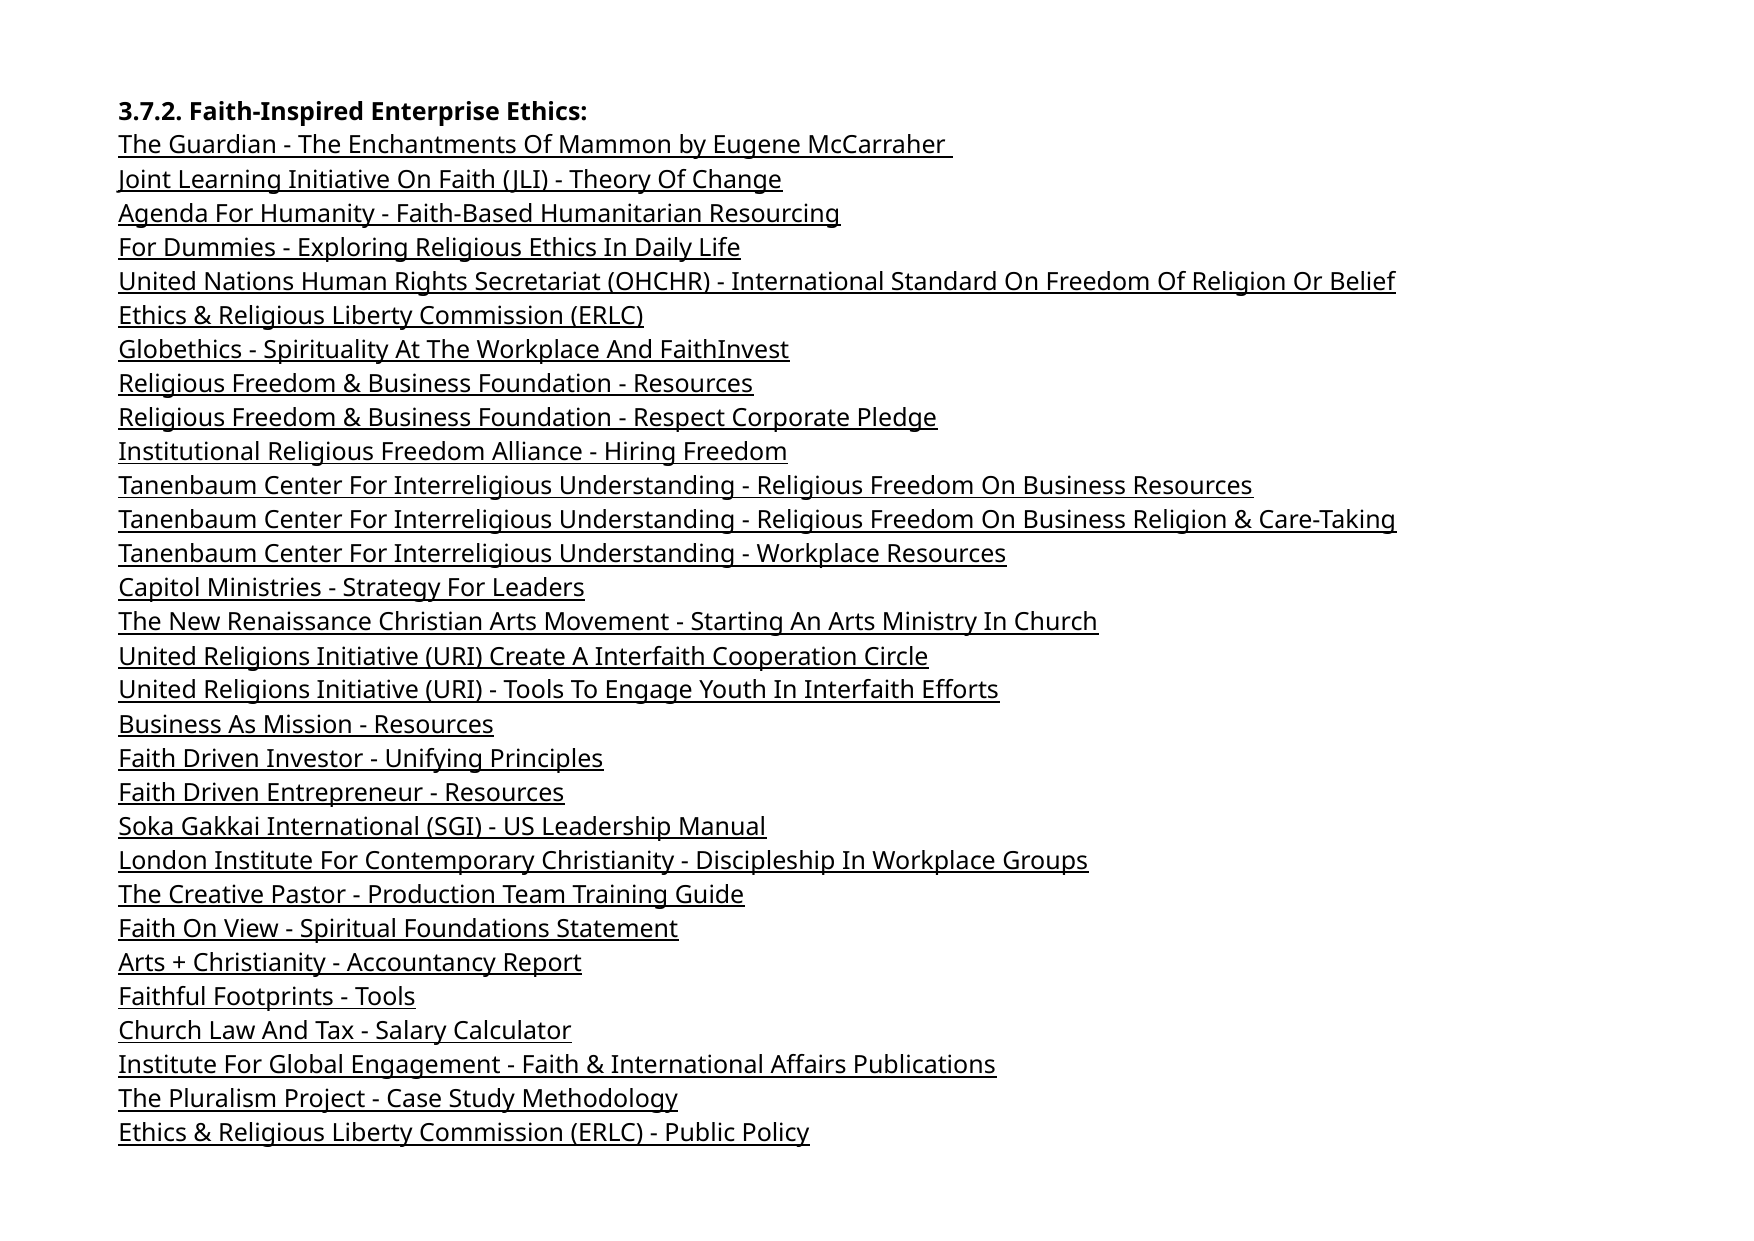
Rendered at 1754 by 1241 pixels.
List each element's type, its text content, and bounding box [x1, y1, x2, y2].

subtitle Religious Freedom & Business Foundation - Respect Corporate Pledge [118, 400, 1695, 434]
subtitle United Religions Initiative (URI) - Tools To Engage Youth In Interfaith Efforts [118, 672, 1695, 706]
subtitle Ethics & Religious Liberty Commission (ERLC) [118, 297, 1695, 332]
subtitle United Religions Initiative (URI) Create A Interfaith Cooperation Circle [118, 638, 1695, 672]
subtitle Arts + Christianity - Accountancy Report [118, 945, 1695, 979]
subtitle For Dummies - Exploring Religious Ethics In Daily Life [118, 229, 1695, 263]
subtitle The Creative Pastor - Production Team Training Guide [118, 877, 1695, 911]
subtitle The New Renaissance Christian Arts Movement - Starting An Arts Ministry In Church [118, 604, 1695, 638]
subtitle Faithful Footprints - Tools [118, 979, 1695, 1013]
subtitle Tanenbaum Center For Interreligious Understanding - Workplace Resources [118, 536, 1695, 570]
subtitle Soka Gakkai International (SGI) - US Leadership Manual [118, 808, 1695, 842]
subtitle Institutional Religious Freedom Alliance - Hiring Freedom [118, 434, 1695, 468]
subtitle Ethics & Religious Liberty Commission (ERLC) - Public Policy [118, 1115, 1695, 1149]
subtitle Institute For Global Engagement - Faith & International Affairs Publications [118, 1047, 1695, 1081]
subtitle 3.7.2. Faith-Inspired Enterprise Ethics: [118, 93, 1695, 127]
subtitle Faith Driven Entrepreneur - Resources [118, 774, 1695, 808]
subtitle London Institute For Contemporary Christianity - Discipleship In Workplace Groups [118, 842, 1695, 877]
subtitle The Guardian - The Enchantments Of Mammon by Eugene McCarraher [118, 127, 1695, 161]
subtitle Faith Driven Investor - Unifying Principles [118, 740, 1695, 774]
subtitle Agenda For Humanity - Faith-Based Humanitarian Resourcing [118, 195, 1695, 229]
subtitle Globethics - Spirituality At The Workplace And FaithInvest [118, 332, 1695, 366]
subtitle Faith On View - Spiritual Foundations Statement [118, 911, 1695, 945]
subtitle Church Law And Tax - Salary Calculator [118, 1013, 1695, 1047]
subtitle Joint Learning Initiative On Faith (JLI) - Theory Of Change [118, 161, 1695, 195]
subtitle Business As Mission - Resources [118, 706, 1695, 740]
subtitle Capitol Ministries - Strategy For Leaders [118, 570, 1695, 604]
subtitle Religious Freedom & Business Foundation - Resources [118, 366, 1695, 400]
subtitle Tanenbaum Center For Interreligious Understanding - Religious Freedom On Business Resources [118, 468, 1695, 502]
subtitle United Nations Human Rights Secretariat (OHCHR) - International Standard On Freedom Of Religion Or Belief [118, 263, 1695, 297]
subtitle Tanenbaum Center For Interreligious Understanding - Religious Freedom On Business Religion & Care-Taking [118, 502, 1695, 536]
subtitle The Pluralism Project - Case Study Methodology [118, 1081, 1695, 1115]
